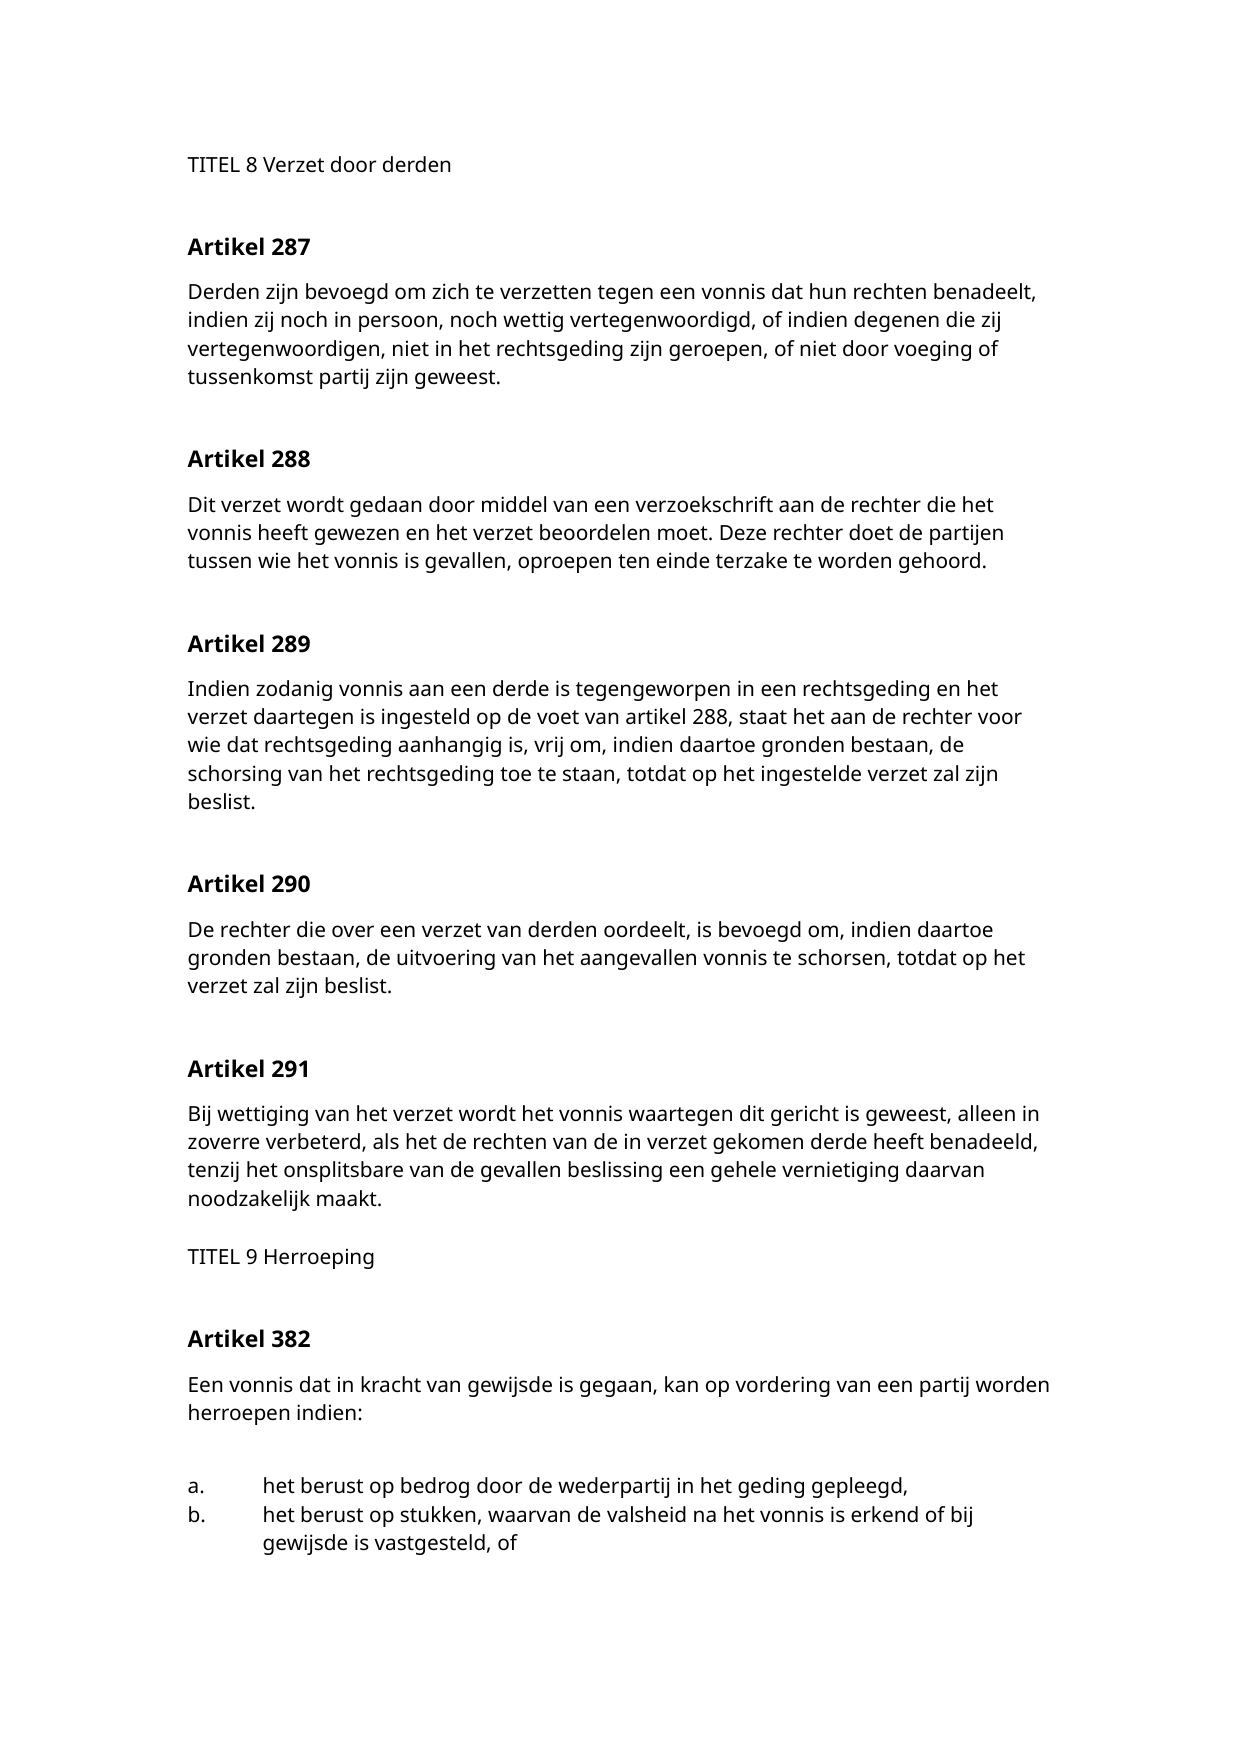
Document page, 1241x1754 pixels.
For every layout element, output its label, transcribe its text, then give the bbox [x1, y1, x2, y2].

subtitle Artikel 382 [187, 1323, 1053, 1355]
subtitle Artikel 289 [187, 627, 1053, 659]
list het berust op stukken, waarvan de valsheid na het vonnis is erkend of bij gewijsde is vastgesteld, of [187, 1500, 1053, 1557]
subtitle TITEL 9 Herroeping [187, 1242, 1053, 1271]
subtitle Artikel 290 [187, 868, 1053, 900]
text Dit verzet wordt gedaan door middel van een verzoekschrift aan de rechter die het vonnis heeft gewezen en het verzet beoordelen moet. Deze rechter doet de partijen tussen wie het vonnis is gevallen, oproepen ten einde terzake te worden gehoord. [187, 490, 1053, 575]
text De rechter die over een verzet van derden oordeelt, is bevoegd om, indien daartoe gronden bestaan, de uitvoering van het aangevallen vonnis te schorsen, totdat op het verzet zal zijn beslist. [187, 915, 1053, 1000]
text Indien zodanig vonnis aan een derde is tegengeworpen in een rechtsgeding en het verzet daartegen is ingesteld op de voet van artikel 288, staat het aan de rechter voor wie dat rechtsgeding aanhangig is, vrij om, indien daartoe gronden bestaan, de schorsing van het rechtsgeding toe te staan, totdat op het ingestelde verzet zal zijn beslist. [187, 674, 1053, 816]
subtitle Artikel 287 [187, 231, 1053, 262]
subtitle TITEL 8 Verzet door derden [187, 150, 1053, 178]
subtitle Artikel 288 [187, 443, 1053, 475]
subtitle Artikel 291 [187, 1052, 1053, 1084]
text Derden zijn bevoegd om zich te verzetten tegen een vonnis dat hun rechten benadeelt, indien zij noch in persoon, noch wettig vertegenwoordigd, of indien degenen die zij vertegenwoordigen, niet in het rechtsgeding zijn geroepen, of niet door voeging of tussenkomst partij zijn geweest. [187, 277, 1053, 391]
text Bij wettiging van het verzet wordt het vonnis waartegen dit gericht is geweest, alleen in zoverre verbeterd, als het de rechten van de in verzet gekomen derde heeft benadeeld, tenzij het onsplitsbare van de gevallen beslissing een gehele vernietiging daarvan noodzakelijk maakt. [187, 1099, 1053, 1212]
text Een vonnis dat in kracht van gewijsde is gegaan, kan op vordering van een partij worden herroepen indien: [187, 1370, 1053, 1427]
list het berust op bedrog door de wederpartij in het geding gepleegd, [187, 1472, 1053, 1500]
